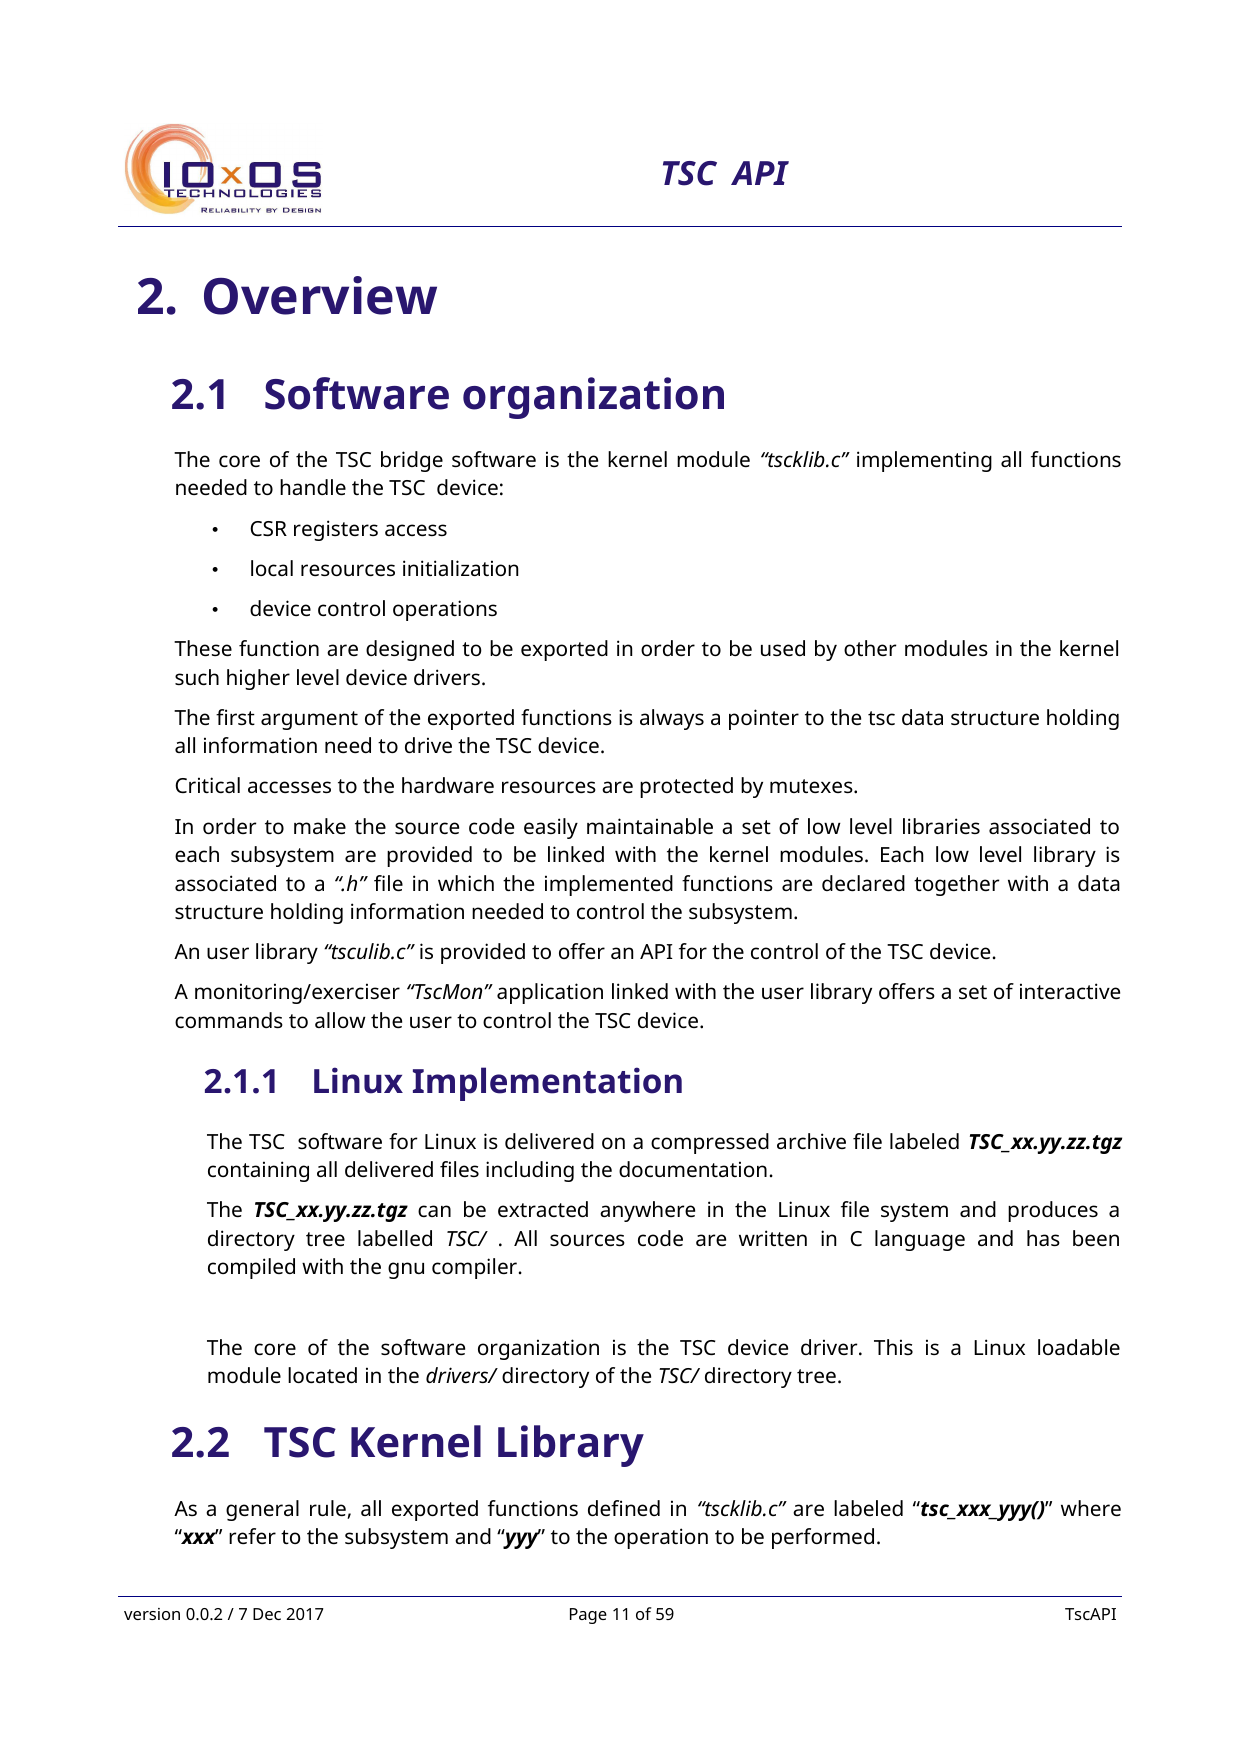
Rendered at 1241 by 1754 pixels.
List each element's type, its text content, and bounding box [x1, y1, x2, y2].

text These function are designed to be exported in order to be used by other modules in the kernel such higher level device drivers. [174, 634, 1122, 691]
text The TSC_xx.yy.zz.tgz can be extracted anywhere in the Linux file system and produces a directory tree labelled TSC/ . All sources code are written in C language and has been compiled with the gnu compiler. [207, 1196, 1122, 1281]
subtitle Overview [136, 261, 1122, 329]
text In order to make the source code easily maintainable a set of low level libraries associated to each subsystem are provided to be linked with the kernel modules. Each low level library is associated to a “.h” file in which the implemented functions are declared together with a data structure holding information needed to control the subsystem. [174, 812, 1122, 926]
picture [123, 123, 323, 217]
text The core of the software organization is the TSC device driver. This is a Linux loadable module located in the drivers/ directory of the TSC/ directory tree. [207, 1333, 1122, 1390]
text The first argument of the exported functions is always a pointer to the tsc data structure holding all information need to drive the TSC device. [174, 703, 1122, 760]
subtitle Software organization [159, 364, 1122, 421]
text The core of the TSC bridge software is the kernel module “tscklib.c” implementing all functions needed to handle the TSC device: [174, 445, 1122, 502]
list device control operations [212, 594, 1122, 622]
subtitle Linux Implementation [195, 1058, 1122, 1103]
list local resources initialization [212, 554, 1122, 582]
text An user library “tsculib.c” is provided to offer an API for the control of the TSC device. [174, 937, 1122, 966]
text As a general rule, all exported functions defined in “tscklib.c” are labeled “tsc_xxx_yyy()” where “xxx” refer to the subsystem and “yyy” to the operation to be performed. [174, 1494, 1122, 1551]
list CSR registers access [212, 514, 1122, 542]
text The TSC software for Linux is delivered on a compressed archive file labeled TSC_xx.yy.zz.tgz containing all delivered files including the documentation. [207, 1127, 1122, 1184]
text A monitoring/exerciser “TscMon” application linked with the user library offers a set of interactive commands to allow the user to control the TSC device. [174, 977, 1122, 1034]
text Critical accesses to the hardware resources are protected by mutexes. [174, 772, 1122, 800]
subtitle TSC Kernel Library [159, 1413, 1122, 1470]
